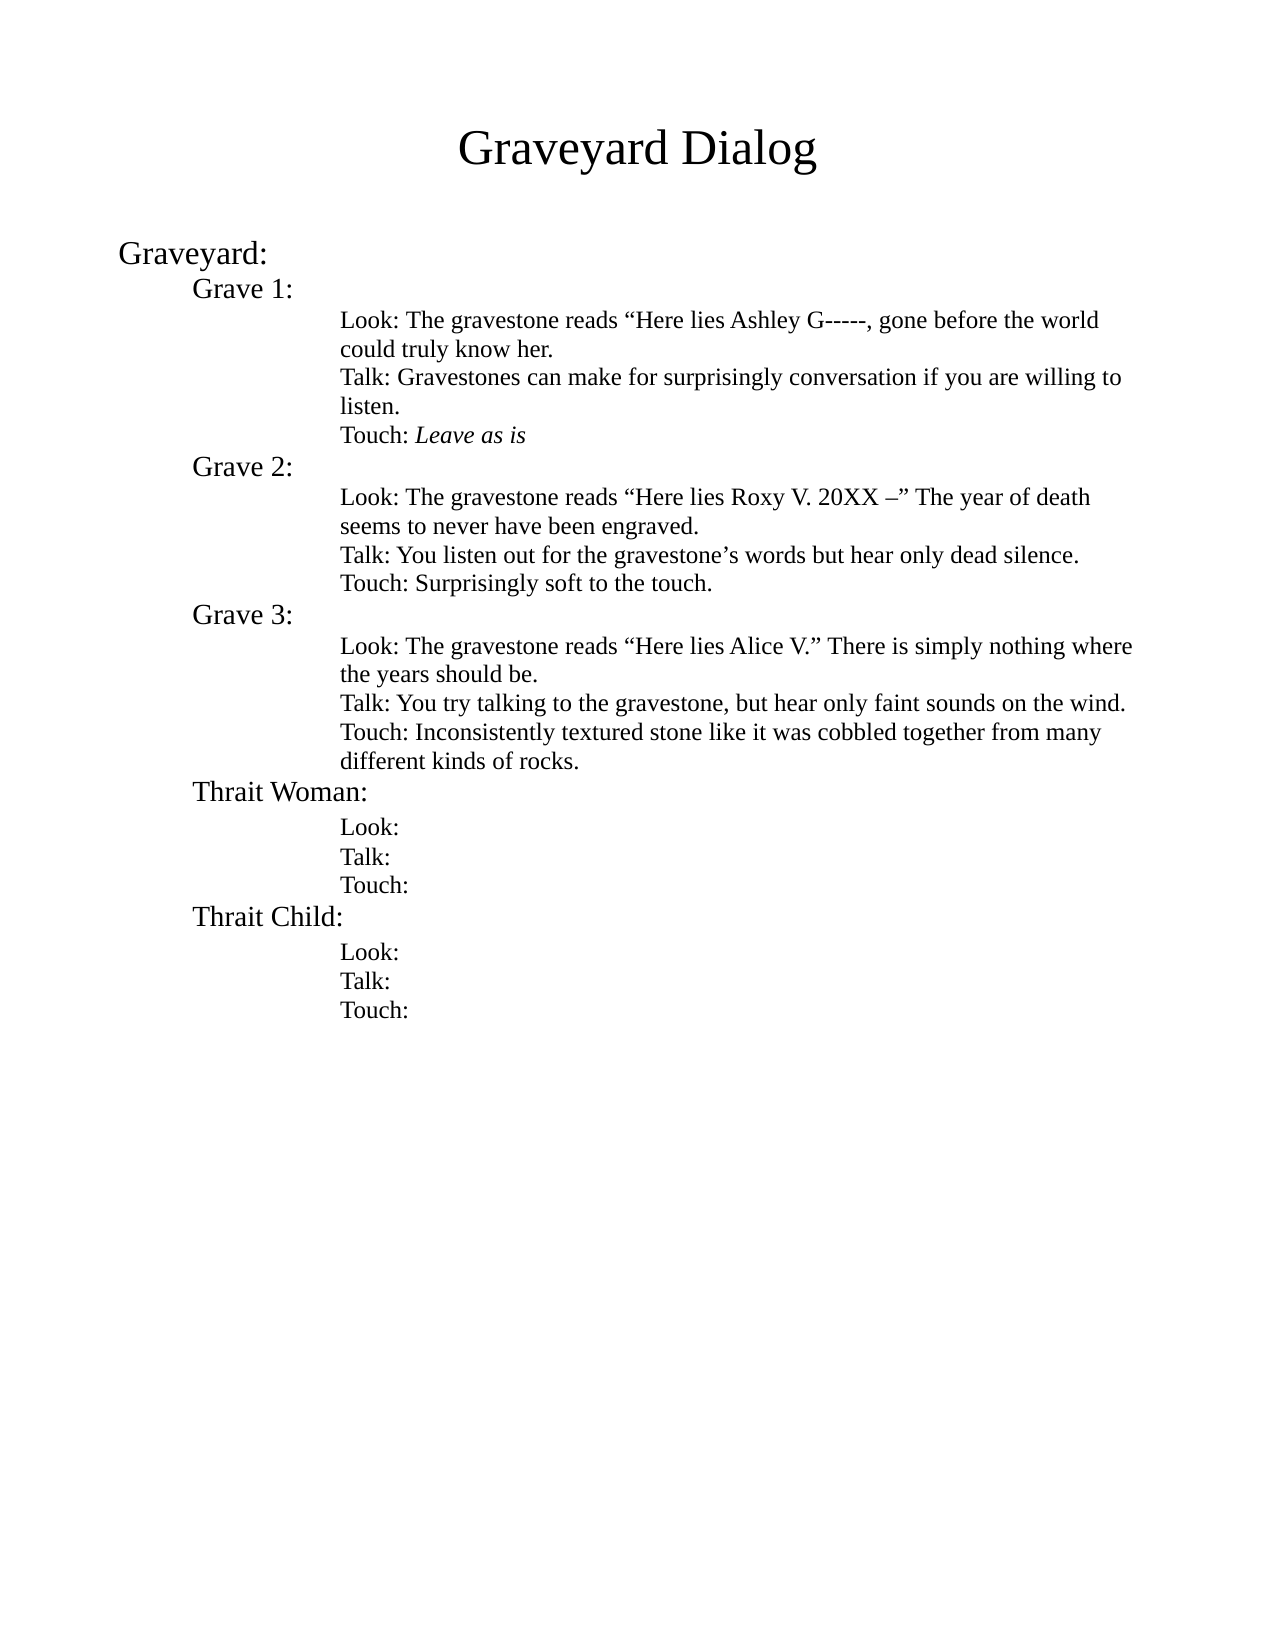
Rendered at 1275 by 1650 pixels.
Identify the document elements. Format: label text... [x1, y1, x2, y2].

text Look: The gravestone reads “Here lies Roxy V. 20XX ‒” The year of death seems to never have been engraved. [118, 482, 1157, 540]
text Touch: Inconsistently textured stone like it was cobbled together from many different kinds of rocks. [118, 717, 1157, 774]
text Touch: Leave as is [118, 420, 1157, 449]
text Thrait Woman: [118, 774, 1157, 808]
text Grave 1: [118, 271, 1157, 305]
text Grave 2: [118, 449, 1157, 482]
text Look: [118, 933, 1157, 966]
text Grave 3: [118, 597, 1157, 631]
text Talk: [118, 966, 1157, 995]
text Graveyard: [118, 233, 1157, 271]
text Touch: Thrait Child: [118, 870, 1157, 933]
text Look: [118, 808, 1157, 842]
text Touch: Surprisingly soft to the touch. [118, 568, 1157, 597]
text Talk: You try talking to the gravestone, but hear only faint sounds on the wind. [118, 688, 1157, 717]
text Look: The gravestone reads “Here lies Ashley G-----, gone before the world could truly know her. [118, 305, 1157, 362]
text Talk: You listen out for the gravestone’s words but hear only dead silence. [118, 540, 1157, 568]
text Look: The gravestone reads “Here lies Alice V.” There is simply nothing where the years should be. [118, 631, 1157, 688]
text Talk: Gravestones can make for surprisingly conversation if you are willing to listen. [118, 362, 1157, 420]
text Talk: [118, 842, 1157, 870]
text Touch: [118, 995, 1157, 1024]
text Graveyard Dialog [118, 118, 1157, 176]
